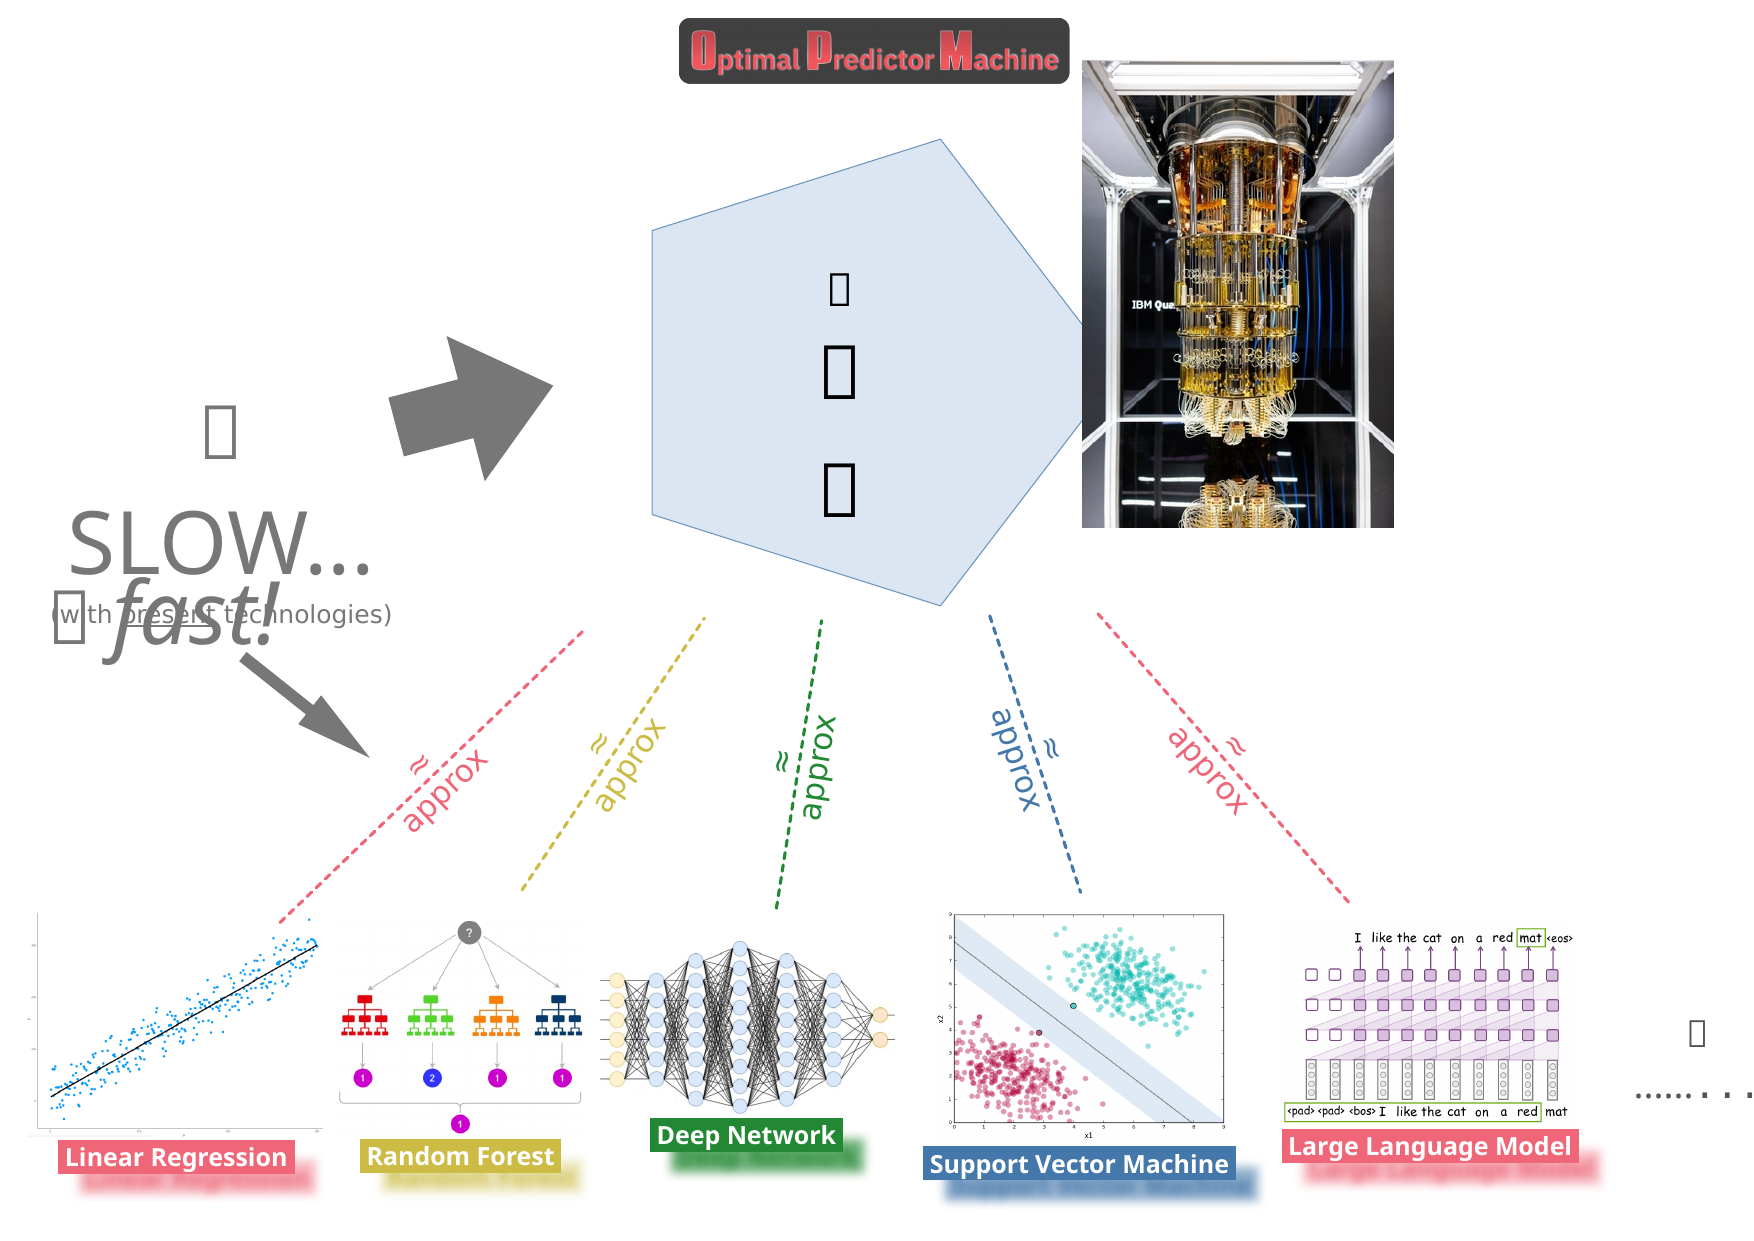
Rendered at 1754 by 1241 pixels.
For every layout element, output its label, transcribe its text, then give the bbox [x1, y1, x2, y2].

text_box Large Language Model [1266, 1121, 1586, 1172]
text_box  SLOW... (with present technologies) [35, 371, 408, 523]
text_box [239, 651, 370, 758]
picture [679, 18, 1072, 85]
text_box Support Vector Machine [908, 1138, 1253, 1189]
picture [599, 936, 895, 1115]
picture [1278, 925, 1574, 1121]
picture [27, 913, 323, 1137]
text_box  ......... [1618, 1000, 1716, 1097]
text_box [388, 336, 554, 482]
picture [933, 908, 1229, 1138]
text_box Deep Network [635, 1110, 859, 1160]
text_box [652, 139, 1082, 606]
text_box Linear Regression [42, 1130, 308, 1184]
text_box    [802, 249, 926, 473]
picture [1082, 60, 1394, 528]
text_box Random Forest [345, 1131, 577, 1181]
text_box  fast! [32, 544, 356, 669]
picture [336, 916, 586, 1136]
